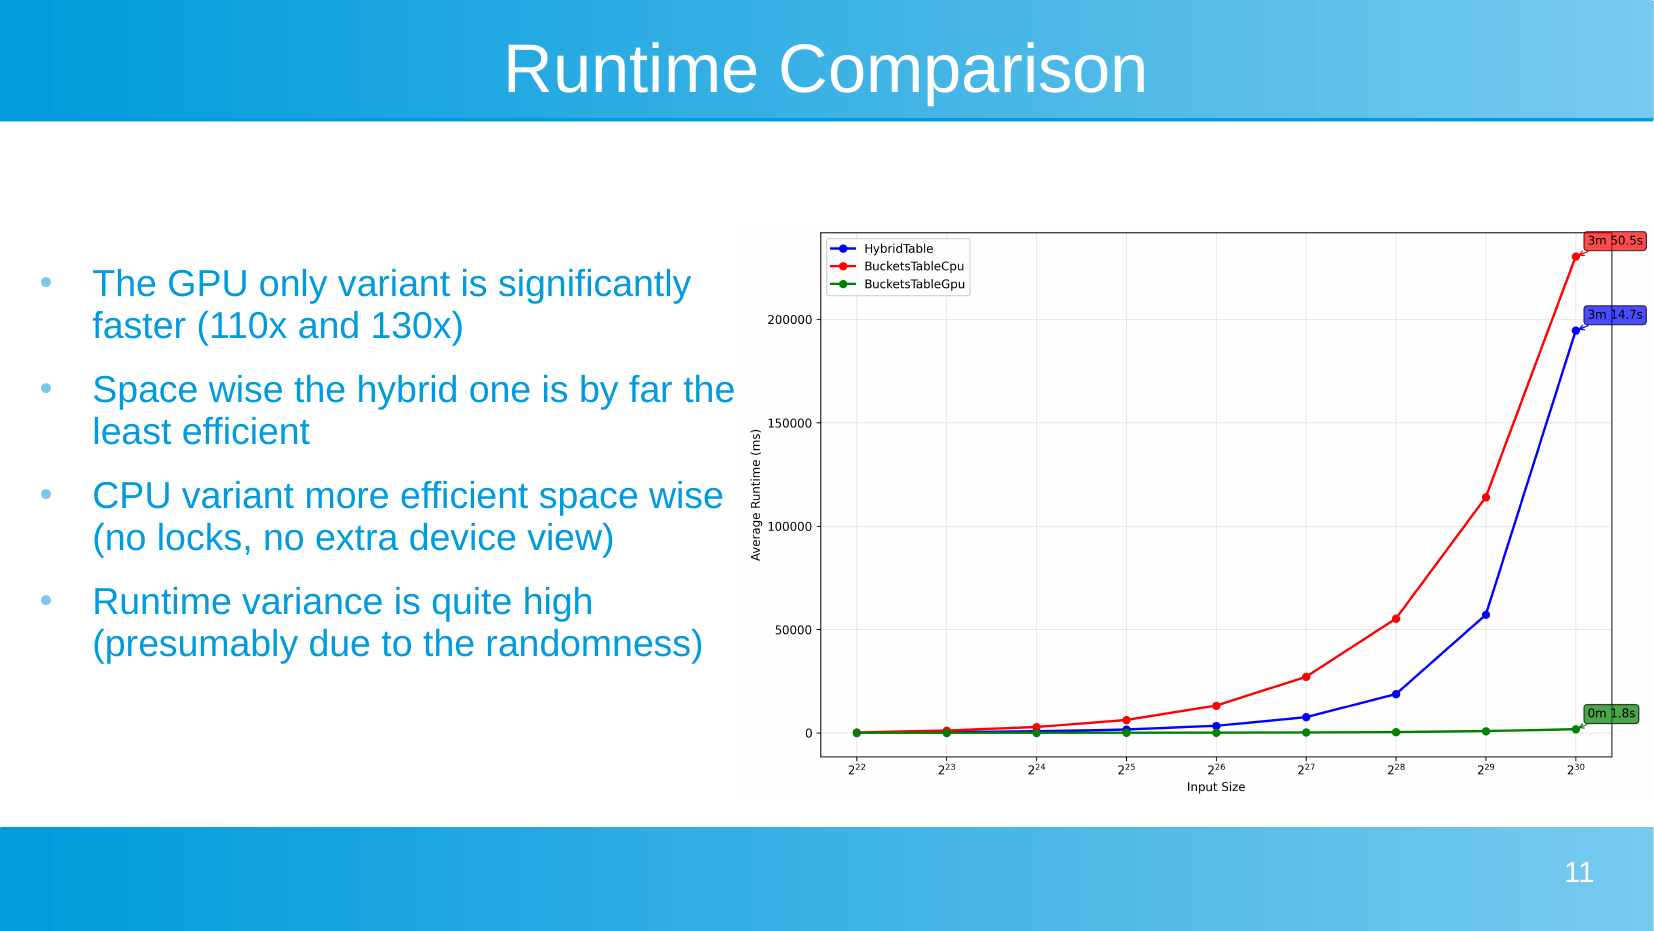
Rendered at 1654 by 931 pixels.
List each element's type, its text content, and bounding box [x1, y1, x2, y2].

title Runtime Comparison [59, 29, 1595, 108]
list The GPU only variant is significantly faster (110x and 130x) Space wise the hybrid one is by far the least efficient CPU variant more efficient space wise (no locks, no extra device view) Runtime variance is quite high (presumably due to the randomness) [21, 262, 788, 854]
picture [742, 224, 1651, 802]
